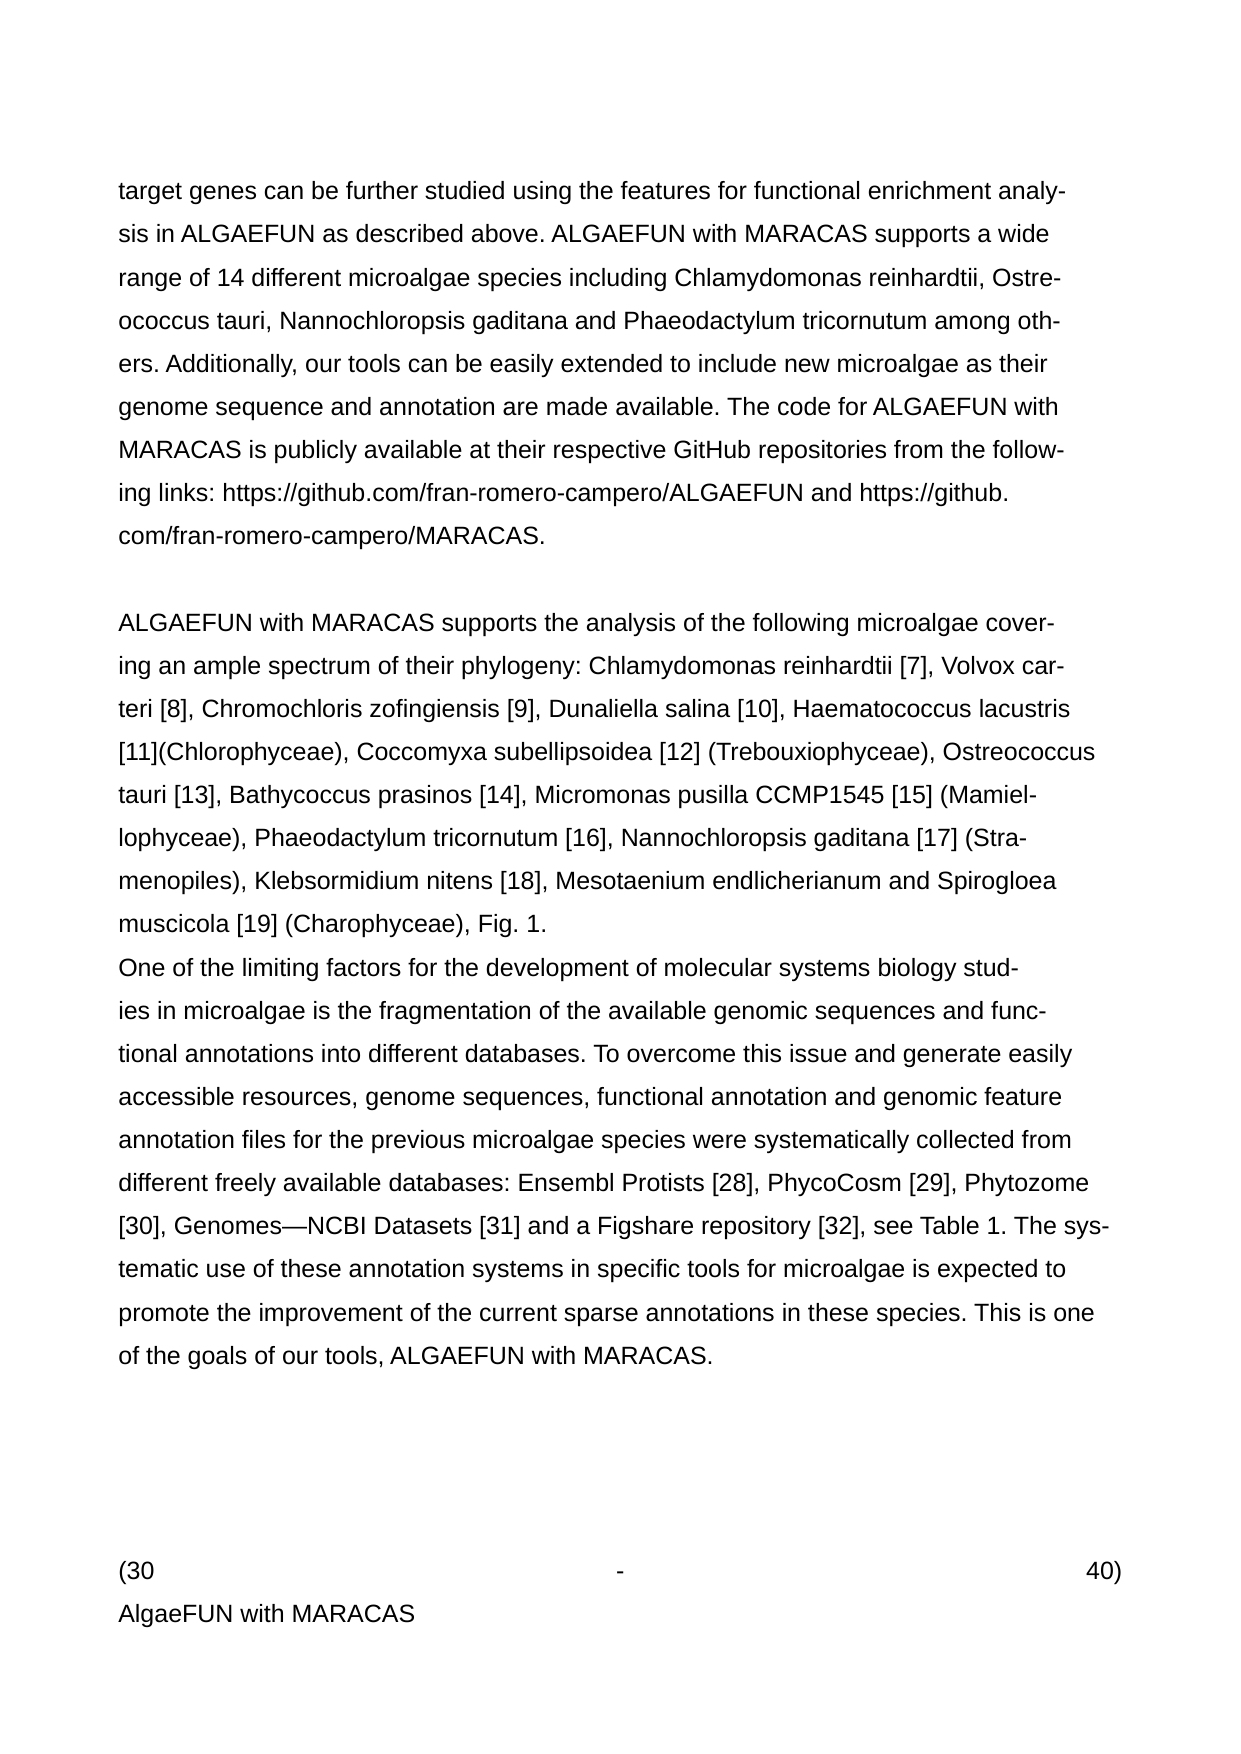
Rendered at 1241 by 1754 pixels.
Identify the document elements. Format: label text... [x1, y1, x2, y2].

text menopiles), Klebsormidium nitens [18], Mesotaenium endlicherianum and Spirogloea [118, 866, 1122, 895]
text ALGAEFUN with MARACAS supports the analysis of the following microalgae cover- [118, 608, 1122, 636]
text ing links: https://github.com/fran-romero-campero/ALGAEFUN and https://github. [118, 478, 1122, 507]
text (30 - 40) AlgaeFUN with MARACAS [118, 1556, 1122, 1628]
text range of 14 different microalgae species including Chlamydomonas reinhardtii, Ostre- [118, 263, 1122, 291]
text One of the limiting factors for the development of molecular systems biology stud- [118, 953, 1122, 981]
text of the goals of our tools, ALGAEFUN with MARACAS. [118, 1341, 1122, 1369]
text promote the improvement of the current sparse annotations in these species. This is one [118, 1298, 1122, 1326]
text genome sequence and annotation are made available. The code for ALGAEFUN with [118, 392, 1122, 421]
text [11](Chlorophyceae), Coccomyxa subellipsoidea [12] (Trebouxiophyceae), Ostreococcus [118, 737, 1122, 766]
text tional annotations into different databases. To overcome this issue and generate easily [118, 1039, 1122, 1068]
text teri [8], Chromochloris zofingiensis [9], Dunaliella salina [10], Haematococcus lacustris [118, 694, 1122, 723]
text sis in ALGAEFUN as described above. ALGAEFUN with MARACAS supports a wide [118, 219, 1122, 248]
text ers. Additionally, our tools can be easily extended to include new microalgae as their [118, 349, 1122, 378]
text tauri [13], Bathycoccus prasinos [14], Micromonas pusilla CCMP1545 [15] (Mamiel- [118, 780, 1122, 809]
text ococcus tauri, Nannochloropsis gaditana and Phaeodactylum tricornutum among oth- [118, 306, 1122, 334]
text ies in microalgae is the fragmentation of the available genomic sequences and func- [118, 996, 1122, 1024]
text tematic use of these annotation systems in specific tools for microalgae is expected to [118, 1254, 1122, 1283]
text accessible resources, genome sequences, functional annotation and genomic feature [118, 1082, 1122, 1111]
text target genes can be further studied using the features for functional enrichment analy- [118, 176, 1122, 205]
text MARACAS is publicly available at their respective GitHub repositories from the follow- [118, 435, 1122, 464]
text different freely available databases: Ensembl Protists [28], PhycoCosm [29], Phytozome [118, 1168, 1122, 1197]
text annotation files for the previous microalgae species were systematically collected from [118, 1125, 1122, 1154]
text ing an ample spectrum of their phylogeny: Chlamydomonas reinhardtii [7], Volvox car- [118, 651, 1122, 679]
text com/fran-romero-campero/MARACAS. [118, 521, 1122, 550]
text muscicola [19] (Charophyceae), Fig. 1. [118, 909, 1122, 938]
text [30], Genomes—NCBI Datasets [31] and a Figshare repository [32], see Table 1. The sys- [118, 1211, 1122, 1240]
text lophyceae), Phaeodactylum tricornutum [16], Nannochloropsis gaditana [17] (Stra- [118, 823, 1122, 852]
